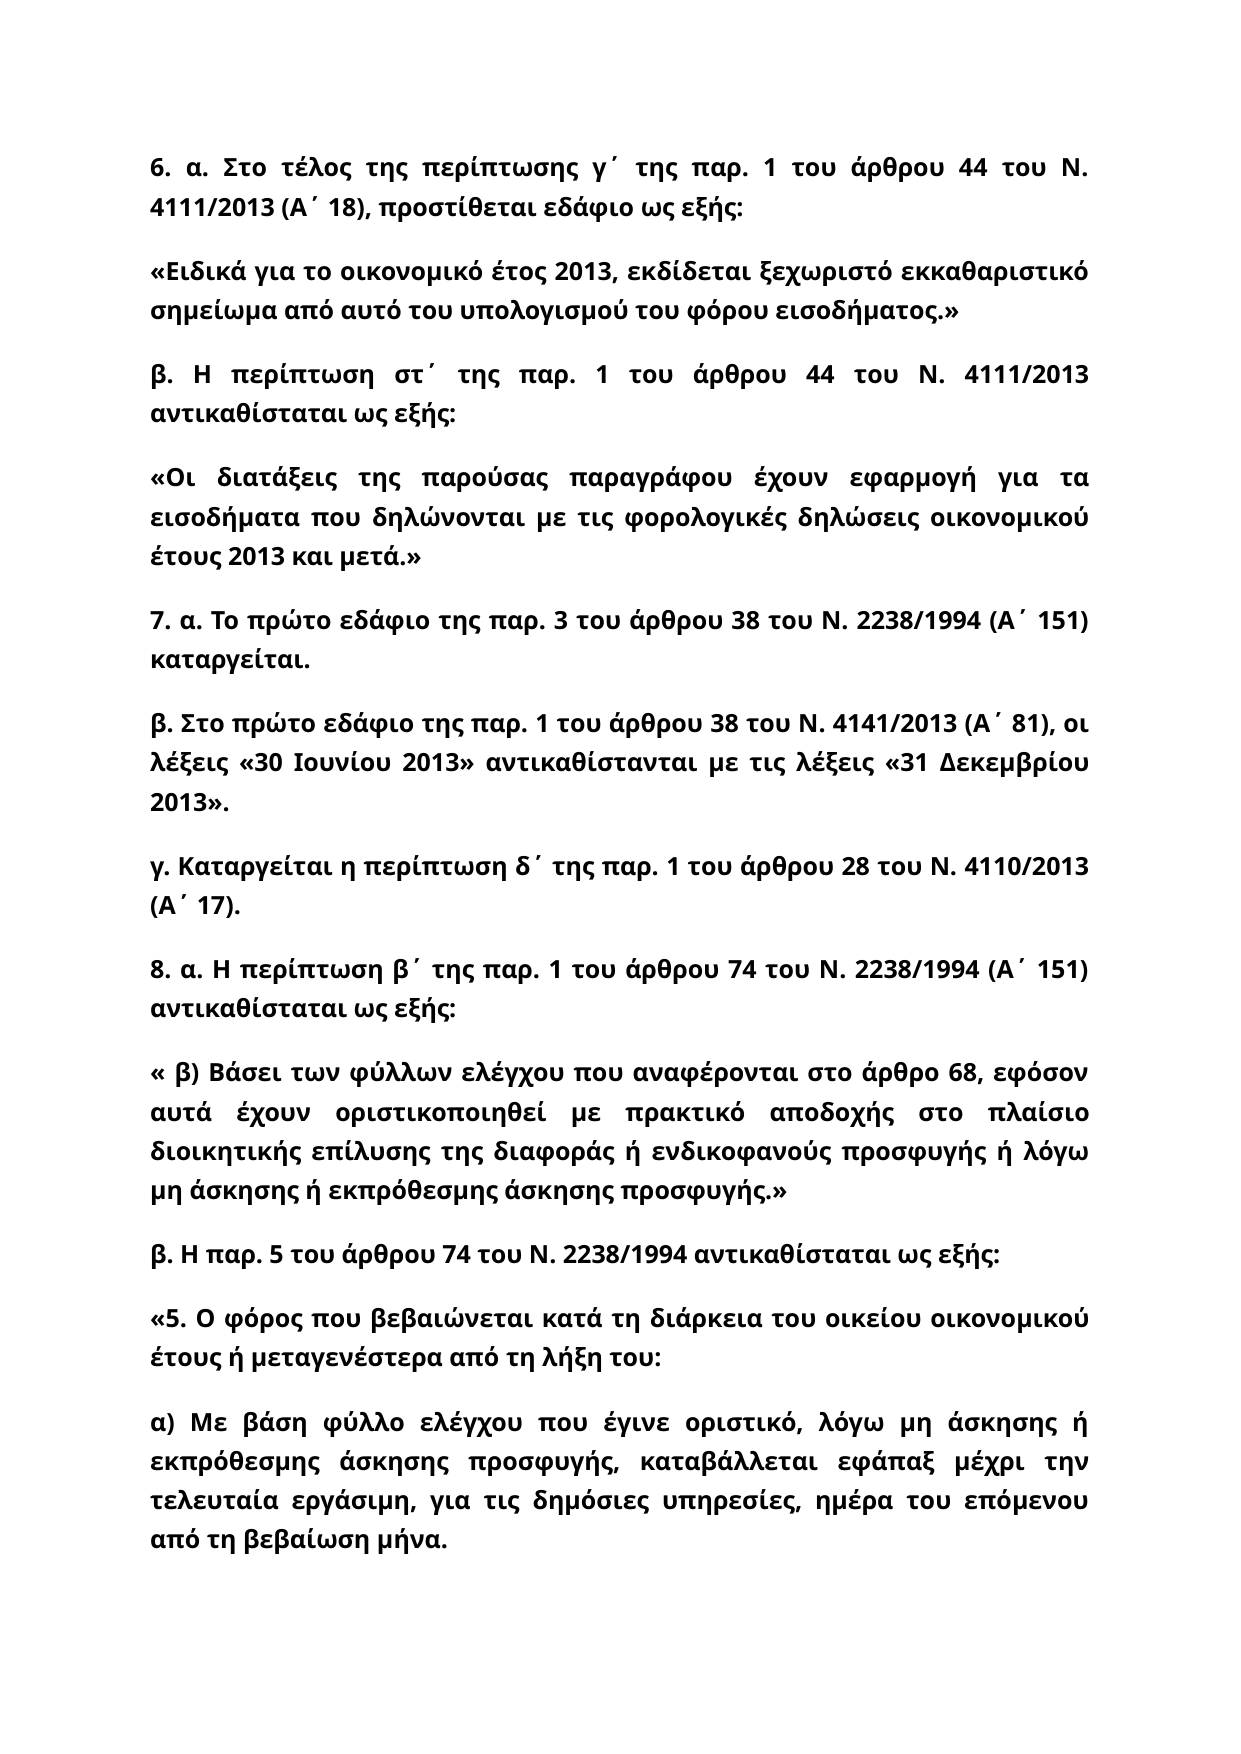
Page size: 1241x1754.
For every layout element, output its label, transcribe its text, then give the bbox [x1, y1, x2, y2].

text γ. Καταργείται η περίπτωση δ΄ της παρ. 1 του άρθρου 28 του Ν. 4110/2013 (Α΄ 17). [150, 848, 1090, 922]
text β. Η παρ. 5 του άρθρου 74 του Ν. 2238/1994 αντικαθίσταται ως εξής: [150, 1237, 1090, 1271]
text 7. α. Το πρώτο εδάφιο της παρ. 3 του άρθρου 38 του Ν. 2238/1994 (Α΄ 151) καταργείται. [150, 602, 1090, 676]
text « β) Βάσει των φύλλων ελέγχου που αναφέρονται στο άρθρο 68, εφόσον αυτά έχουν οριστικοποιηθεί με πρακτικό αποδοχής στο πλαίσιο διοικητικής επίλυσης της διαφοράς ή ενδικοφανούς προσφυγής ή λόγω μη άσκησης ή εκπρόθεσμης άσκησης προσφυγής.» [150, 1055, 1090, 1207]
text «5. Ο φόρος που βεβαιώνεται κατά τη διάρκεια του οικείου οικονομικού έτους ή μεταγενέστερα από τη λήξη του: [150, 1301, 1090, 1374]
text 8. α. Η περίπτωση β΄ της παρ. 1 του άρθρου 74 του Ν. 2238/1994 (Α΄ 151) αντικαθίσταται ως εξής: [150, 952, 1090, 1025]
text «Οι διατάξεις της παρούσας παραγράφου έχουν εφαρμογή για τα εισοδήματα που δηλώνονται με τις φορολογικές δηλώσεις οικονομικού έτους 2013 και μετά.» [150, 460, 1090, 572]
text «Ειδικά για το οικονομικό έτος 2013, εκδίδεται ξεχωριστό εκκαθαριστικό σημείωμα από αυτό του υπολογισμού του φόρου εισοδήματος.» [150, 253, 1090, 327]
text β. Η περίπτωση στ΄ της παρ. 1 του άρθρου 44 του Ν. 4111/2013 αντικαθίσταται ως εξής: [150, 357, 1090, 430]
text β. Στο πρώτο εδάφιο της παρ. 1 του άρθρου 38 του Ν. 4141/2013 (Α΄ 81), οι λέξεις «30 Ιουνίου 2013» αντικαθίστανται με τις λέξεις «31 Δεκεμβρίου 2013». [150, 706, 1090, 818]
text α) Με βάση φύλλο ελέγχου που έγινε οριστικό, λόγω μη άσκησης ή εκπρόθεσμης άσκησης προσφυγής, καταβάλλεται εφάπαξ μέχρι την τελευταία εργάσιμη, για τις δημόσιες υπηρεσίες, ημέρα του επόμενου από τη βεβαίωση μήνα. [150, 1404, 1090, 1556]
text 6. α. Στο τέλος της περίπτωσης γ΄ της παρ. 1 του άρθρου 44 του Ν. 4111/2013 (Α΄ 18), προστίθεται εδάφιο ως εξής: [150, 150, 1090, 223]
